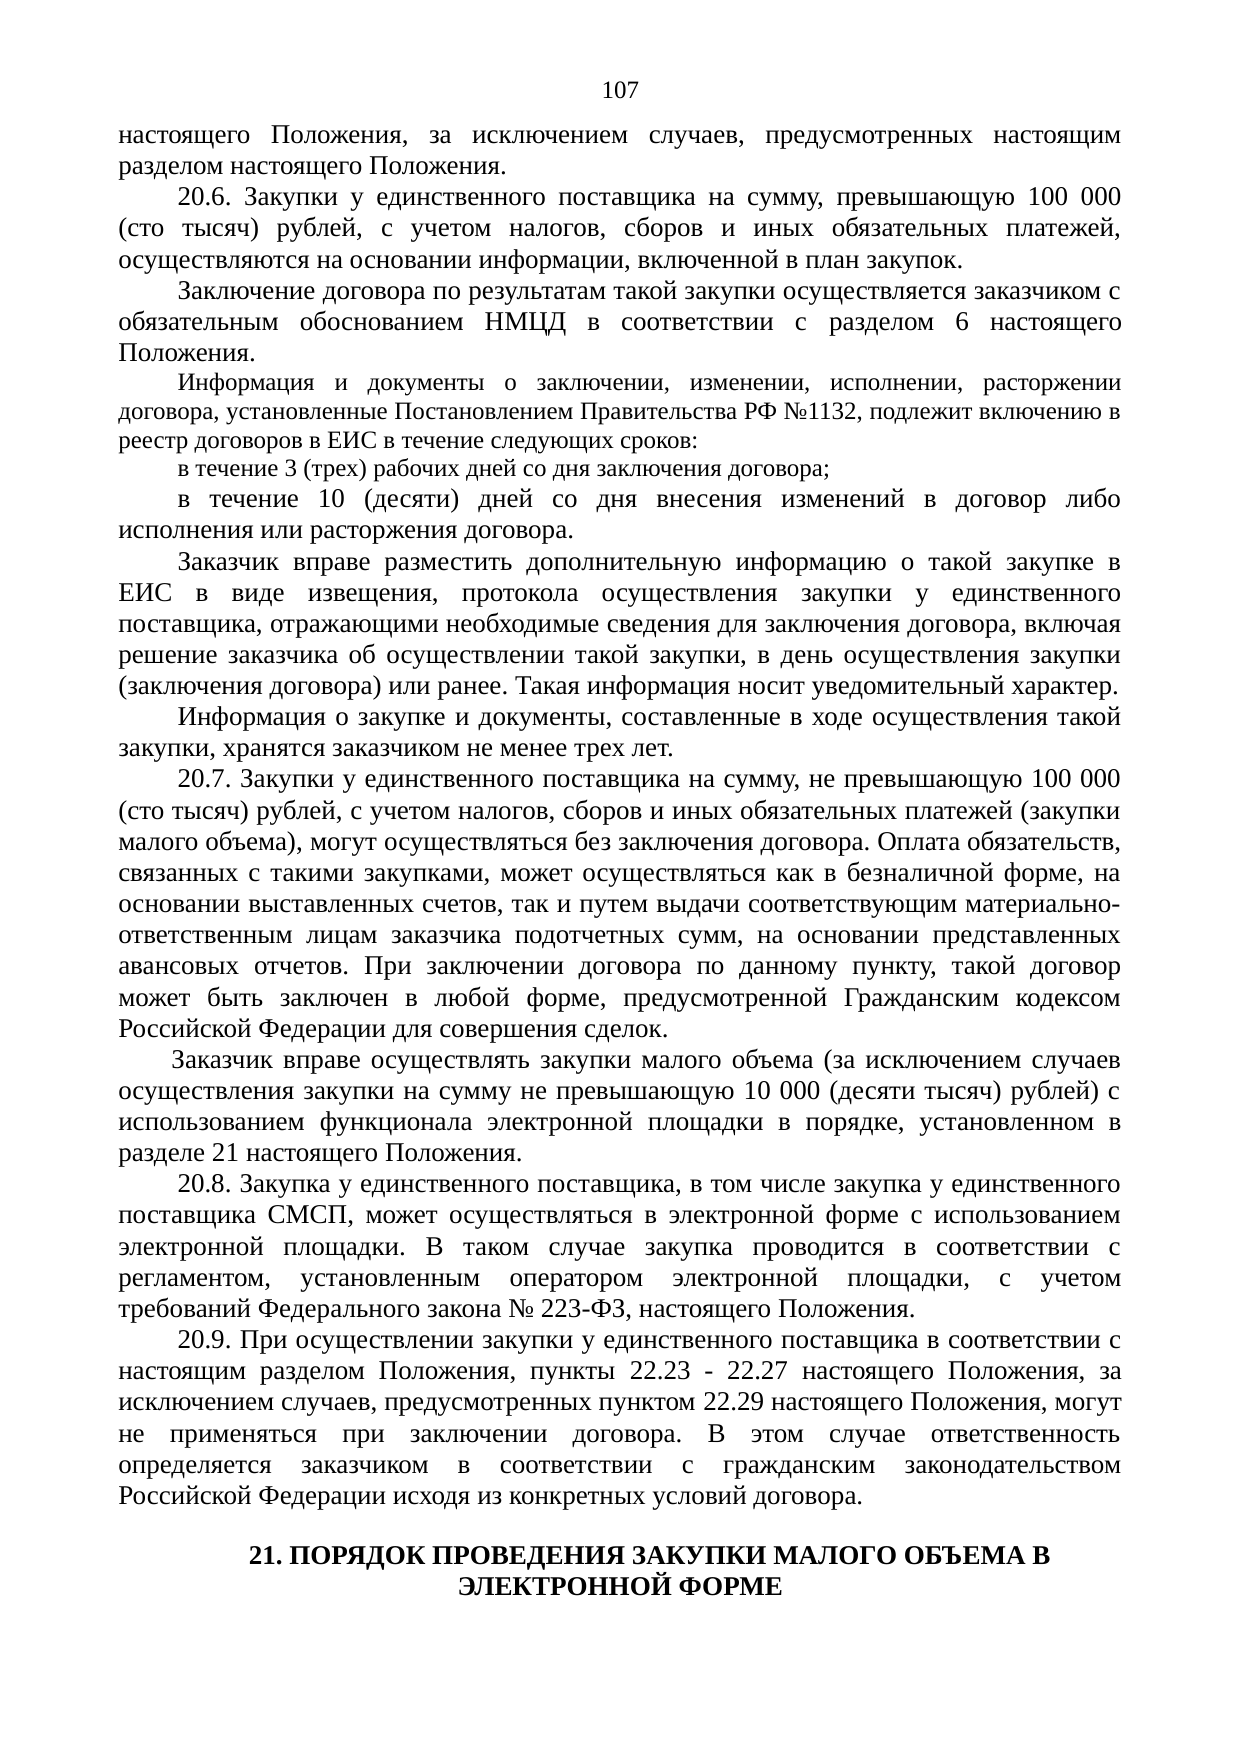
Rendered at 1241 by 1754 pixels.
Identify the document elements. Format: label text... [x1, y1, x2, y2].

text Информация и документы о заключении, изменении, исполнении, расторжении договора, установленные Постановлением Правительства РФ №1132, подлежит включению в реестр договоров в ЕИС в течение следующих сроков: [118, 367, 1122, 453]
text в течение 3 (трех) рабочих дней со дня заключения договора; [118, 453, 1122, 482]
text Информация о закупке и документы, составленные в ходе осуществления такой закупки, хранятся заказчиком не менее трех лет. [118, 700, 1122, 763]
text Заказчик вправе осуществлять закупки малого объема (за исключением случаев осуществления закупки на сумму не превышающую 10 000 (десяти тысяч) рублей) с использованием функционала электронной площадки в порядке, установленном в разделе 21 настоящего Положения. [118, 1043, 1122, 1167]
text Заключение договора по результатам такой закупки осуществляется заказчиком с обязательным обоснованием НМЦД в соответствии с разделом 6 настоящего Положения. [118, 274, 1122, 367]
text 20.6. Закупки у единственного поставщика на сумму, превышающую 100 000 (сто тысяч) рублей, с учетом налогов, сборов и иных обязательных платежей, осуществляются на основании информации, включенной в план закупок. [118, 180, 1122, 274]
text 20.9. При осуществлении закупки у единственного поставщика в соответствии с настоящим разделом Положения, пункты 22.23 - 22.27 настоящего Положения, за исключением случаев, предусмотренных пунктом 22.29 настоящего Положения, могут не применяться при заключении договора. В этом случае ответственность определяется заказчиком в соответствии с гражданским законодательством Российской Федерации исходя из конкретных условий договора. [118, 1323, 1122, 1510]
text 20.8. Закупка у единственного поставщика, в том числе закупка у единственного поставщика СМСП, может осуществляться в электронной форме с использованием электронной площадки. В таком случае закупка проводится в соответствии с регламентом, установленным оператором электронной площадки, с учетом требований Федерального закона № 223-ФЗ, настоящего Положения. [118, 1167, 1122, 1323]
text 21. ПОРЯДОК ПРОВЕДЕНИЯ ЗАКУПКИ МАЛОГО ОБЪЕМА В ЭЛЕКТРОННОЙ ФОРМЕ [118, 1539, 1122, 1601]
text 20.7. Закупки у единственного поставщика на сумму, не превышающую 100 000 (сто тысяч) рублей, с учетом налогов, сборов и иных обязательных платежей (закупки малого объема), могут осуществляться без заключения договора. Оплата обязательств, связанных с такими закупками, может осуществляться как в безналичной форме, на основании выставленных счетов, так и путем выдачи соответствующим материально-ответственным лицам заказчика подотчетных сумм, на основании представленных авансовых отчетов. При заключении договора по данному пункту, такой договор может быть заключен в любой форме, предусмотренной Гражданским кодексом Российской Федерации для совершения сделок. [118, 763, 1122, 1043]
text Заказчик вправе разместить дополнительную информацию о такой закупке в ЕИС в виде извещения, протокола осуществления закупки у единственного поставщика, отражающими необходимые сведения для заключения договора, включая решение заказчика об осуществлении такой закупки, в день осуществления закупки (заключения договора) или ранее. Такая информация носит уведомительный характер. [118, 544, 1122, 700]
text в течение 10 (десяти) дней со дня внесения изменений в договор либо исполнения или расторжения договора. [118, 482, 1122, 544]
text настоящего Положения, за исключением случаев, предусмотренных настоящим разделом настоящего Положения. [118, 118, 1122, 180]
